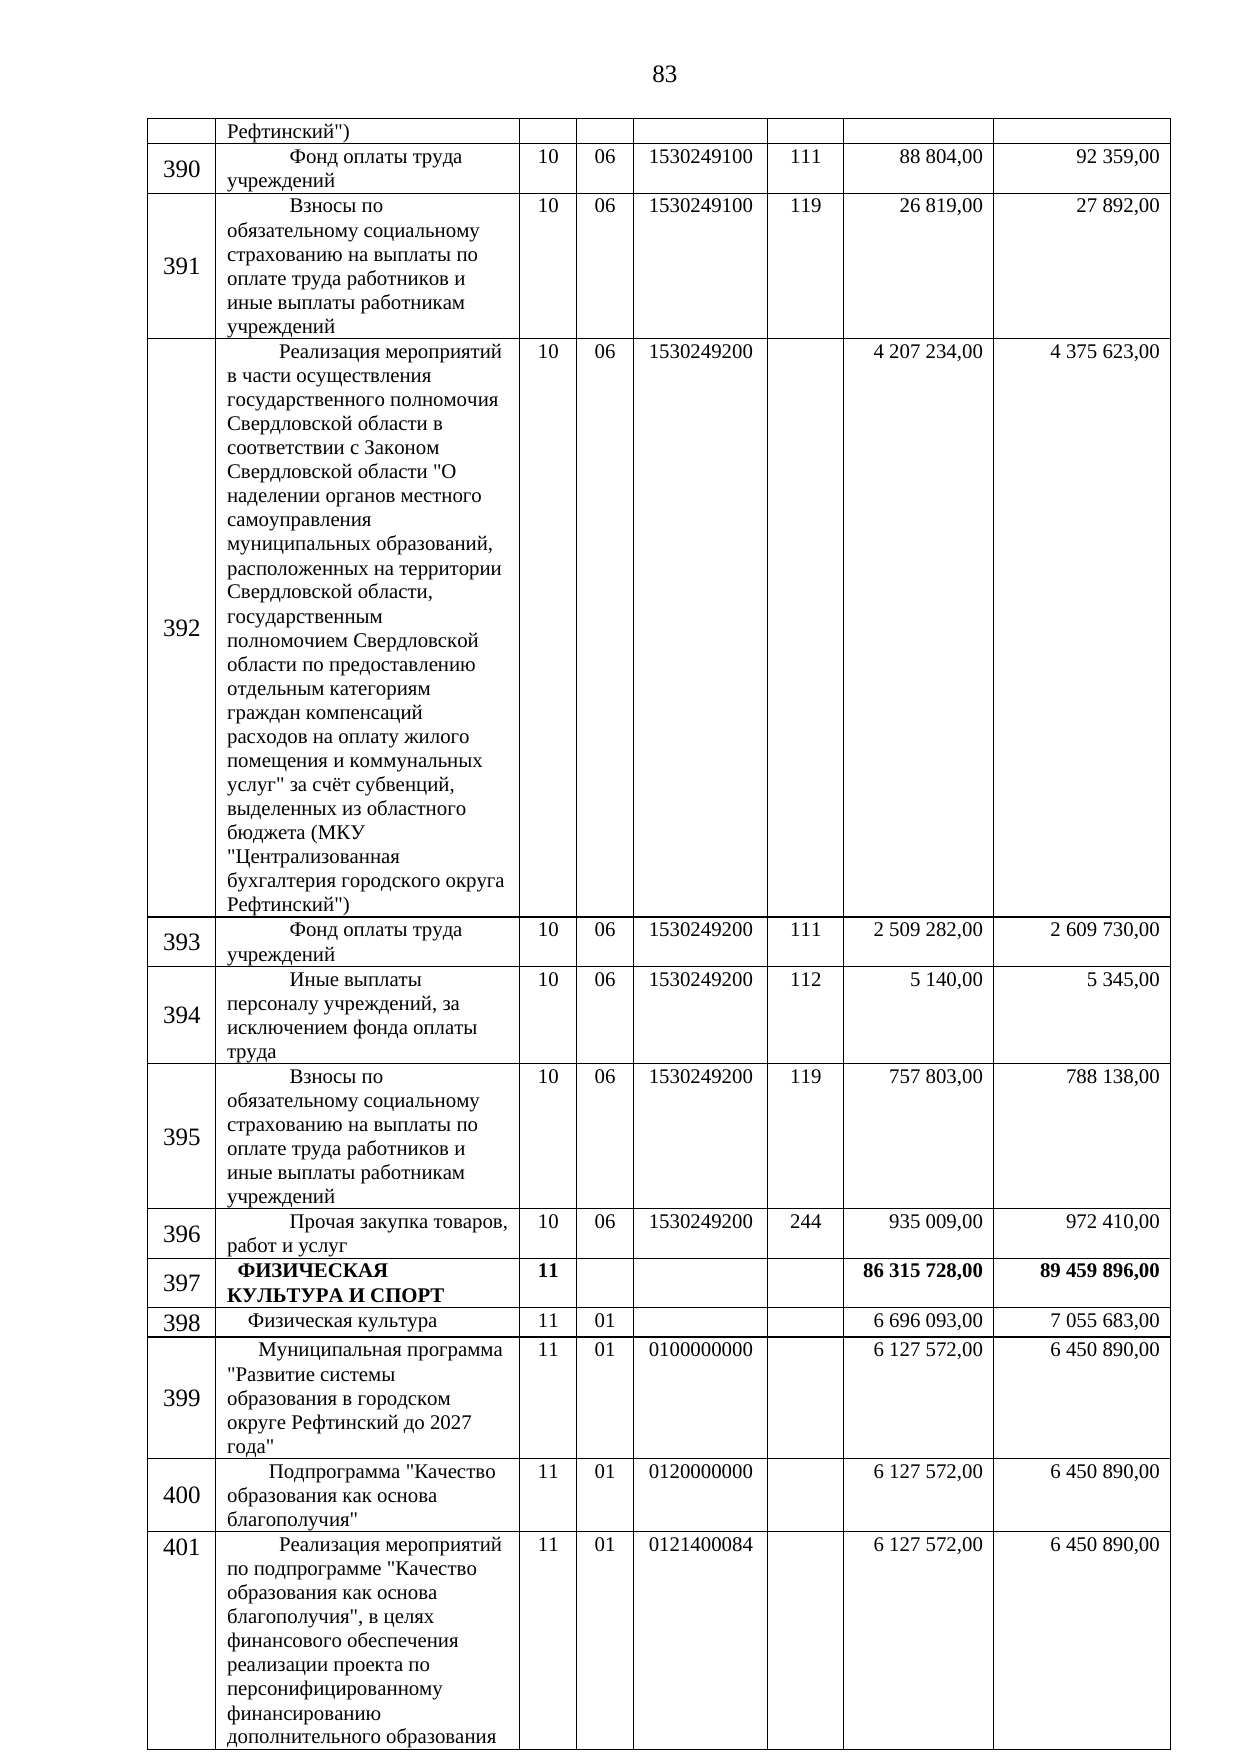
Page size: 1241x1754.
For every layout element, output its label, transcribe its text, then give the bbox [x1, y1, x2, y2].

table_cell 01 [577, 1459, 633, 1531]
table_cell 1530249100 [634, 144, 767, 192]
table_cell 89 459 896,00 [994, 1259, 1170, 1307]
table_cell 1530249100 [634, 194, 767, 338]
table_cell [634, 119, 767, 143]
table_cell 11 [520, 1259, 576, 1307]
table_cell 11 [520, 1338, 576, 1458]
table_cell Взносы по обязательному социальному страхованию на выплаты по оплате труда работников и иные выплаты работникам учреждений [216, 194, 519, 338]
table_cell 10 [520, 967, 576, 1063]
table_cell 400 [148, 1459, 215, 1531]
table_cell 06 [577, 918, 633, 966]
table_cell 391 [148, 194, 215, 338]
table_cell 398 [148, 1308, 215, 1336]
table_cell 92 359,00 [994, 144, 1170, 192]
table_cell 01 [577, 1308, 633, 1336]
table_cell 1530249200 [634, 339, 767, 916]
table_cell 10 [520, 1064, 576, 1208]
table_cell [768, 339, 843, 916]
table_cell 4 207 234,00 [844, 339, 993, 916]
table_cell Фонд оплаты труда учреждений [216, 144, 519, 192]
table_cell 2 609 730,00 [994, 918, 1170, 966]
table_cell Взносы по обязательному социальному страхованию на выплаты по оплате труда работников и иные выплаты работникам учреждений [216, 1064, 519, 1208]
table_cell [768, 1259, 843, 1307]
table_cell 390 [148, 144, 215, 192]
table_cell 27 892,00 [994, 194, 1170, 338]
table_cell [994, 119, 1170, 143]
table_cell 01 [577, 1338, 633, 1458]
table_cell [520, 119, 576, 143]
table_cell Муниципальная программа "Развитие системы образования в городском округе Рефтинский до 2027 года" [216, 1338, 519, 1458]
table_cell 119 [768, 194, 843, 338]
table_cell 112 [768, 967, 843, 1063]
table_cell 06 [577, 1209, 633, 1257]
table_cell [577, 119, 633, 143]
table_cell [768, 1308, 843, 1336]
table_cell 6 450 890,00 [994, 1459, 1170, 1531]
table_cell [768, 1338, 843, 1458]
table_cell 935 009,00 [844, 1209, 993, 1257]
table_cell 88 804,00 [844, 144, 993, 192]
table_cell 5 140,00 [844, 967, 993, 1063]
table_cell 06 [577, 194, 633, 338]
table_cell 11 [520, 1459, 576, 1531]
table_cell Прочая закупка товаров, работ и услуг [216, 1209, 519, 1257]
table_cell 06 [577, 144, 633, 192]
table_cell 0100000000 [634, 1338, 767, 1458]
table_cell 06 [577, 339, 633, 916]
table_cell Реализация мероприятий по подпрограмме "Качество образования как основа благополучия", в целях финансового обеспечения реализации проекта по персонифицированному финансированию дополнительного образования [216, 1532, 519, 1748]
table_cell 394 [148, 967, 215, 1063]
table_cell 111 [768, 144, 843, 192]
table_cell ФИЗИЧЕСКАЯ КУЛЬТУРА И СПОРТ [216, 1259, 519, 1307]
table_cell [148, 119, 215, 143]
table_cell Фонд оплаты труда учреждений [216, 918, 519, 966]
table_cell 6 127 572,00 [844, 1459, 993, 1531]
table_cell 111 [768, 918, 843, 966]
table_cell 6 696 093,00 [844, 1308, 993, 1336]
table_cell 392 [148, 339, 215, 916]
table_cell 86 315 728,00 [844, 1259, 993, 1307]
table_cell 11 [520, 1308, 576, 1336]
table_cell [768, 119, 843, 143]
table_cell [768, 1532, 843, 1748]
table_cell 395 [148, 1064, 215, 1208]
table_cell 6 450 890,00 [994, 1338, 1170, 1458]
table_cell 2 509 282,00 [844, 918, 993, 966]
table_cell [844, 119, 993, 143]
table_cell [577, 1259, 633, 1307]
table_cell 10 [520, 1209, 576, 1257]
table_cell 1530249200 [634, 1209, 767, 1257]
table_cell 0121400084 [634, 1532, 767, 1748]
table_cell 10 [520, 339, 576, 916]
table_cell 397 [148, 1259, 215, 1307]
table_cell [634, 1308, 767, 1336]
table_cell Рефтинский") [216, 119, 519, 143]
table_cell 6 127 572,00 [844, 1338, 993, 1458]
table_cell 1530249200 [634, 1064, 767, 1208]
table_cell 6 450 890,00 [994, 1532, 1170, 1748]
table_cell 06 [577, 1064, 633, 1208]
table_cell 5 345,00 [994, 967, 1170, 1063]
table_cell 11 [520, 1532, 576, 1748]
table_cell 06 [577, 967, 633, 1063]
table_cell 1530249200 [634, 967, 767, 1063]
table_cell 10 [520, 194, 576, 338]
table_cell 244 [768, 1209, 843, 1257]
table_cell 10 [520, 144, 576, 192]
table_cell 7 055 683,00 [994, 1308, 1170, 1336]
table_cell 393 [148, 918, 215, 966]
table_cell 757 803,00 [844, 1064, 993, 1208]
table_cell 6 127 572,00 [844, 1532, 993, 1748]
table_cell 01 [577, 1532, 633, 1748]
table_cell 972 410,00 [994, 1209, 1170, 1257]
table_cell [634, 1259, 767, 1307]
table_cell Физическая культура [216, 1308, 519, 1336]
table_cell 1530249200 [634, 918, 767, 966]
table_cell 0120000000 [634, 1459, 767, 1531]
table_cell Подпрограмма "Качество образования как основа благополучия" [216, 1459, 519, 1531]
table_cell 788 138,00 [994, 1064, 1170, 1208]
table_cell 119 [768, 1064, 843, 1208]
table_cell 401 [148, 1532, 215, 1748]
table_cell Реализация мероприятий в части осуществления государственного полномочия Свердловской области в соответствии с Законом Свердловской области "О наделении органов местного самоуправления муниципальных образований, расположенных на территории Свердловской области, государственным полномочием Свердловской области по предоставлению отдельным категориям граждан компенсаций расходов на оплату жилого помещения и коммунальных услуг" за счёт субвенций, выделенных из областного бюджета (МКУ "Централизованная бухгалтерия городского округа Рефтинский") [216, 339, 519, 916]
table_cell 396 [148, 1209, 215, 1257]
table_cell 10 [520, 918, 576, 966]
table_cell 399 [148, 1338, 215, 1458]
table_cell 4 375 623,00 [994, 339, 1170, 916]
table_cell 26 819,00 [844, 194, 993, 338]
table_cell [768, 1459, 843, 1531]
table_cell Иные выплаты персоналу учреждений, за исключением фонда оплаты труда [216, 967, 519, 1063]
